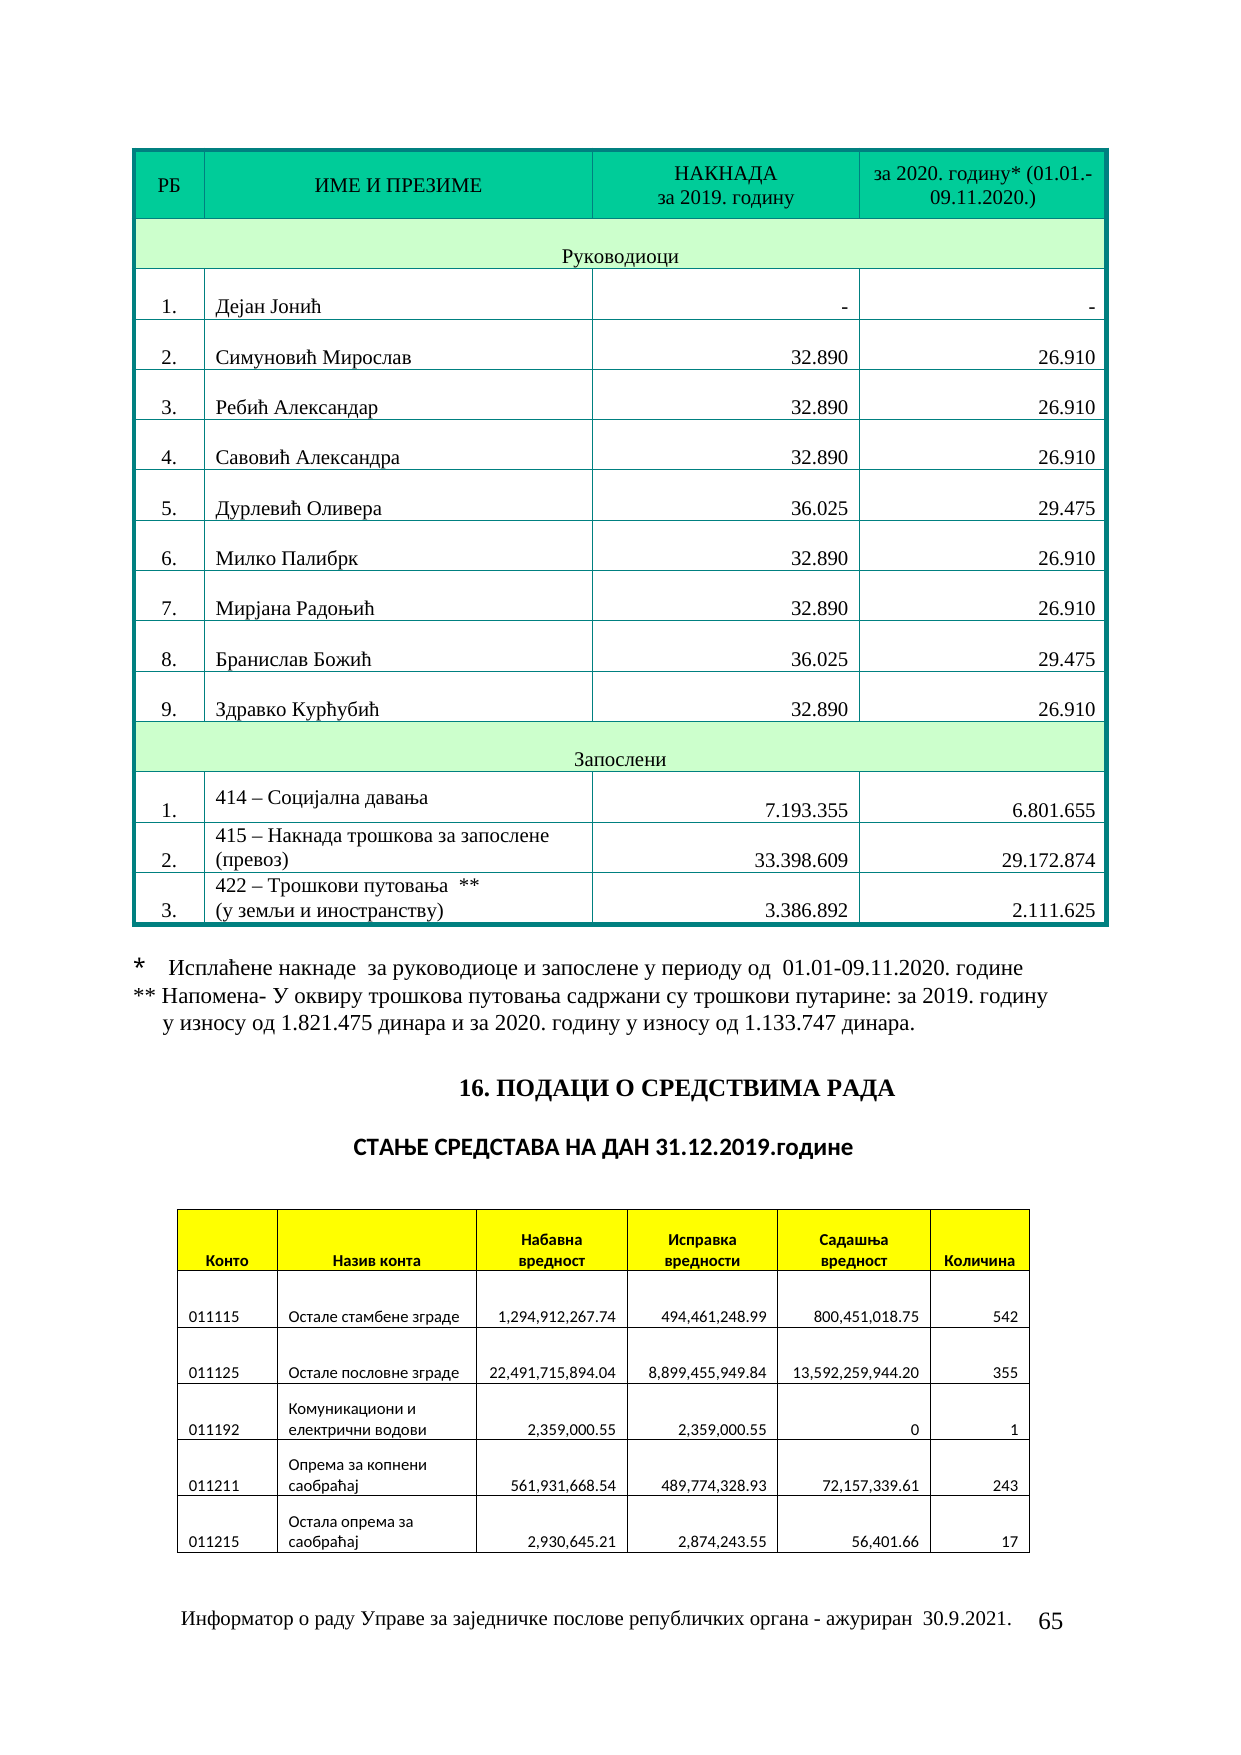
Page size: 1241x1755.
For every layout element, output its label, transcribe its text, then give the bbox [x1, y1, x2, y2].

table_cell Мирјана Радоњић [205, 571, 592, 620]
table_cell 2,874,243.55 [628, 1496, 777, 1552]
table_cell 26.910 [860, 521, 1104, 570]
table_cell 2. [136, 823, 204, 872]
table_cell 32.890 [593, 672, 859, 721]
table_cell Бранислав Божић [205, 621, 592, 671]
table_cell 6. [136, 521, 204, 570]
table_cell 4. [136, 420, 204, 469]
text 16. ПОДАЦИ О СРЕДСТВИМА РАДА [177, 1073, 1063, 1102]
table_cell 561,931,668.54 [477, 1440, 627, 1495]
table_cell [277, 1185, 476, 1209]
text ** Напомена- У оквиру трошкова путовања садржани су трошкови путарине: за 2019. годину у износу од 1.821.475 динара и за 2020. годину у износу од 1.133.747 динара. [133, 982, 1063, 1035]
table_cell 2,359,000.55 [477, 1384, 627, 1439]
table_cell Здравко Курћубић [205, 672, 592, 721]
table_cell Руководиоци [136, 219, 1104, 268]
table_cell Конто [178, 1210, 277, 1270]
table_cell 3. [136, 873, 204, 922]
table_cell Запослени [136, 722, 1104, 771]
table_cell 9. [136, 672, 204, 721]
table_cell Остале пословне зграде [278, 1328, 476, 1383]
table_cell 7. [136, 571, 204, 620]
table_cell Опрема за копнени саобраћај [278, 1440, 476, 1495]
table_cell 1 [931, 1384, 1029, 1439]
table_cell Симуновић Мирослав [205, 320, 592, 369]
table_cell 7.193.355 [593, 772, 859, 822]
table_cell 800,451,018.75 [778, 1271, 930, 1327]
table_cell 32.890 [593, 420, 859, 469]
table_cell [627, 1161, 778, 1185]
table_cell 26.910 [860, 320, 1104, 369]
table_cell 32.890 [593, 320, 859, 369]
table_cell 2,359,000.55 [628, 1384, 777, 1439]
table_cell Савовић Александра [205, 420, 592, 469]
table_cell Дурлевић Оливера [205, 470, 592, 520]
table_cell Садашња вредност [778, 1210, 930, 1270]
table_cell Милко Палибрк [205, 521, 592, 570]
table_cell 011125 [178, 1328, 277, 1383]
table_cell 542 [931, 1271, 1029, 1327]
table_cell [930, 1161, 1029, 1185]
table_cell Дејан Јонић [205, 269, 592, 318]
table_cell 5. [136, 470, 204, 520]
table_cell 26.910 [860, 571, 1104, 620]
table_cell 2.111.625 [860, 873, 1104, 922]
table_cell 29.172.874 [860, 823, 1104, 872]
table_cell 011215 [178, 1496, 277, 1552]
table_header РБ [136, 152, 204, 218]
table_cell 2. [136, 320, 204, 369]
table_cell 36.025 [593, 621, 859, 671]
table_cell 1. [136, 772, 204, 822]
table_cell Набавна вредност [477, 1210, 627, 1270]
table_cell 494,461,248.99 [628, 1271, 777, 1327]
table_cell Назив конта [278, 1210, 476, 1270]
table_cell Остала опрема за саобраћај [278, 1496, 476, 1552]
table_cell 3.386.892 [593, 873, 859, 922]
table_cell Ребић Александар [205, 370, 592, 419]
table_cell 243 [931, 1440, 1029, 1495]
table_cell [930, 1185, 1029, 1209]
table_cell 6.801.655 [860, 772, 1104, 822]
table_cell 8. [136, 621, 204, 671]
table_cell [277, 1161, 476, 1185]
table_cell 36.025 [593, 470, 859, 520]
table_cell Остале стамбене зграде [278, 1271, 476, 1327]
table_header [177, 1131, 277, 1161]
table_cell [476, 1185, 627, 1209]
table_cell 72,157,339.61 [778, 1440, 930, 1495]
table_cell 2,930,645.21 [477, 1496, 627, 1552]
table_header за 2020. годину* (01.01.-09.11.2020.) [860, 152, 1104, 218]
table_cell 8,899,455,949.84 [628, 1328, 777, 1383]
table_cell 17 [931, 1496, 1029, 1552]
table_cell 489,774,328.93 [628, 1440, 777, 1495]
table_cell [177, 1161, 277, 1185]
table_cell 22,491,715,894.04 [477, 1328, 627, 1383]
table_cell [778, 1161, 930, 1185]
table_cell 011211 [178, 1440, 277, 1495]
table_cell 29.475 [860, 470, 1104, 520]
table_cell - [860, 269, 1104, 318]
table_cell 26.910 [860, 420, 1104, 469]
table_cell [476, 1161, 627, 1185]
table_cell 32.890 [593, 571, 859, 620]
table_cell Исправка вредности [628, 1210, 777, 1270]
table_cell - [593, 269, 859, 318]
table_cell Количина [931, 1210, 1029, 1270]
table_cell 1. [136, 269, 204, 318]
table_cell 32.890 [593, 521, 859, 570]
table_header СТАЊЕ СРЕДСТАВА НА ДАН 31.12.2019.године [277, 1131, 930, 1161]
table_header ИМЕ И ПРЕЗИМЕ [205, 152, 592, 218]
table_header [930, 1131, 1029, 1161]
table_cell 26.910 [860, 370, 1104, 419]
table_header НАКНАДА за 2019. годину [593, 152, 859, 218]
table_cell Комуникациони и електрични водови [278, 1384, 476, 1439]
table_cell [627, 1185, 778, 1209]
table_cell 0 [778, 1384, 930, 1439]
table_cell 011192 [178, 1384, 277, 1439]
table_cell 355 [931, 1328, 1029, 1383]
table_cell 3. [136, 370, 204, 419]
table_cell 26.910 [860, 672, 1104, 721]
text * Исплаћене накнаде за руководиоце и запослене у периоду од 01.01-09.11.2020. године [133, 951, 1063, 982]
table_cell 415 – Накнада трошкова за запослене (превоз) [205, 823, 592, 872]
table_cell 13,592,259,944.20 [778, 1328, 930, 1383]
table_cell 56,401.66 [778, 1496, 930, 1552]
table_cell 1,294,912,267.74 [477, 1271, 627, 1327]
table_cell 32.890 [593, 370, 859, 419]
table_cell [778, 1185, 930, 1209]
table_cell 29.475 [860, 621, 1104, 671]
table_cell 011115 [178, 1271, 277, 1327]
table_cell [177, 1185, 277, 1209]
table_cell 33.398.609 [593, 823, 859, 872]
table_cell 422 – Трошкови путовања ** (у земљи и иностранству) [205, 873, 592, 922]
table_cell 414 – Социјална давања [205, 772, 592, 822]
